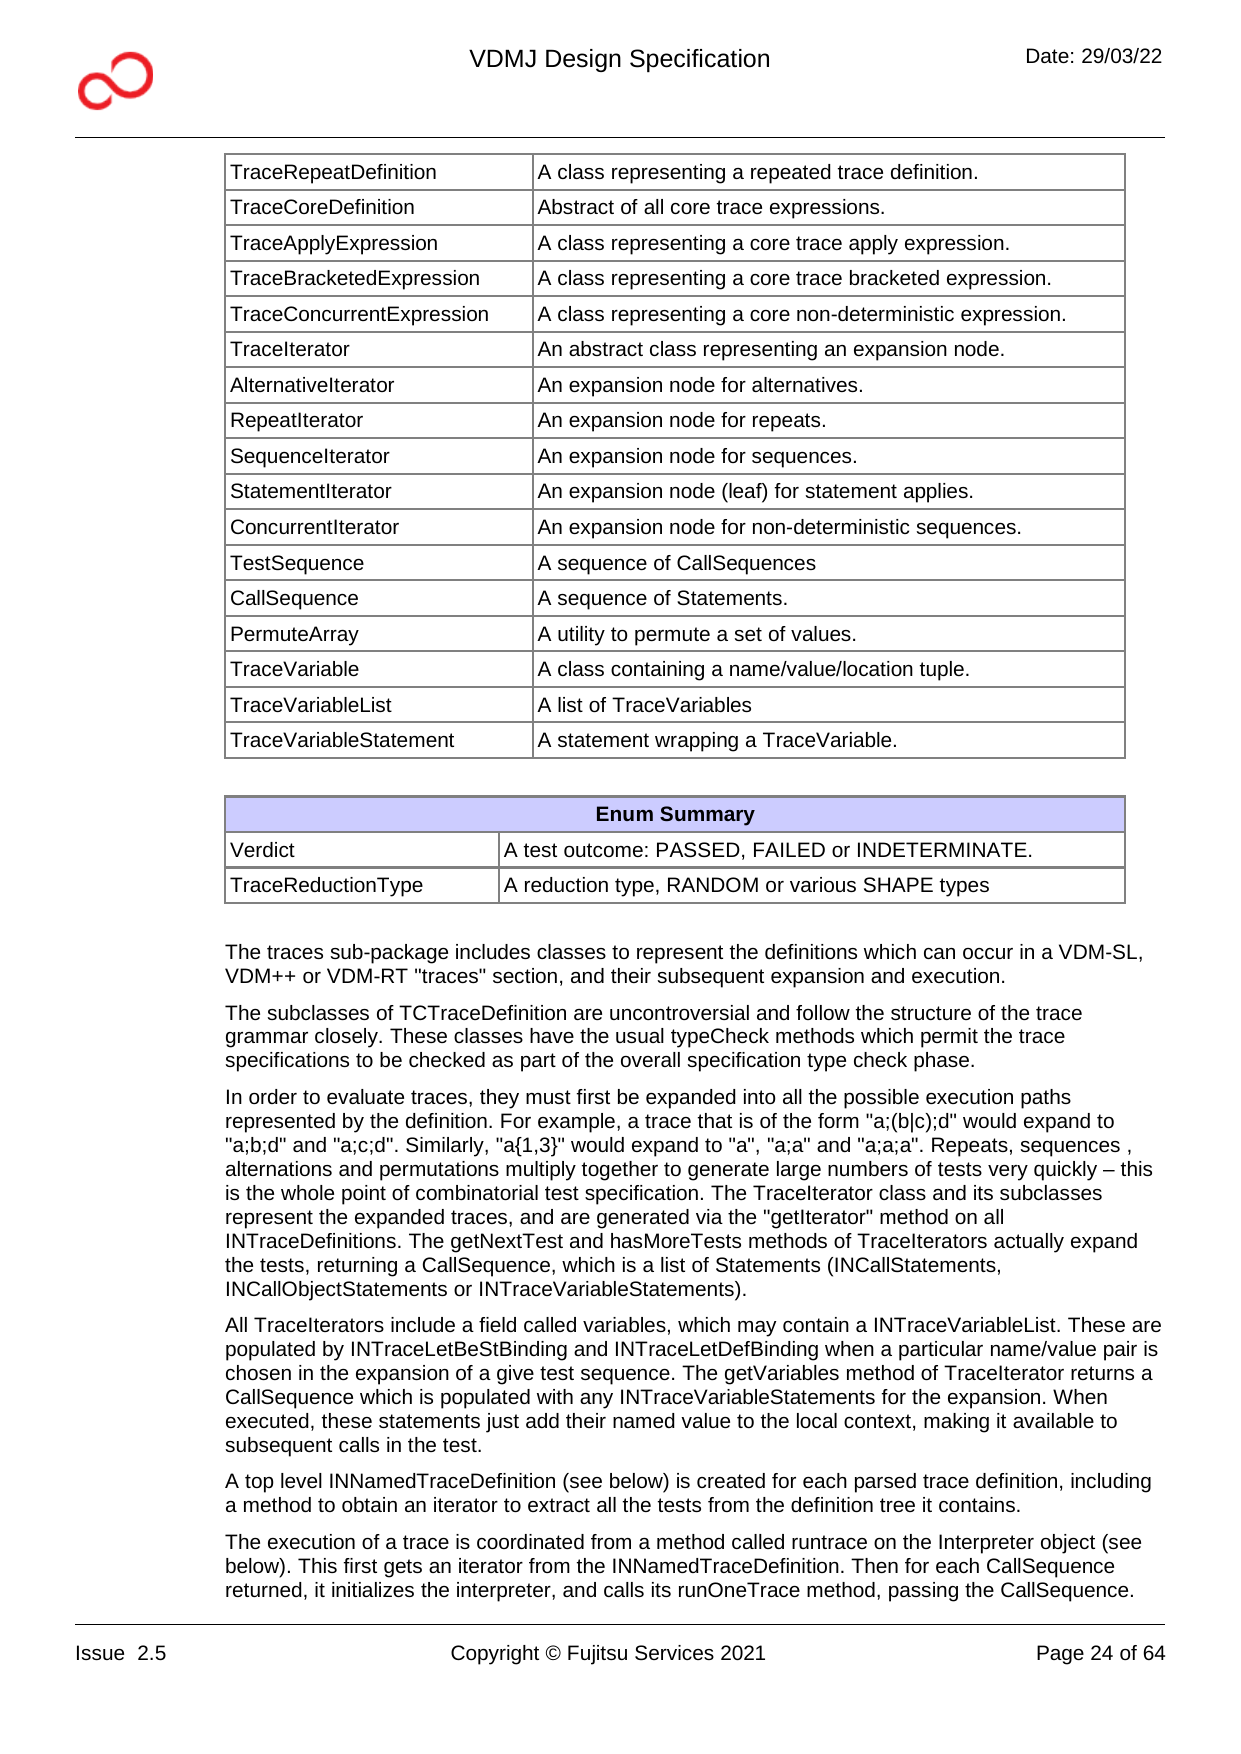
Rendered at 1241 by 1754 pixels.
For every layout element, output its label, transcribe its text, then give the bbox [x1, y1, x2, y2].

table_cell An expansion node for repeats. [534, 404, 1124, 437]
table_cell TraceReductionType [226, 869, 498, 902]
table_cell TestSequence [226, 546, 532, 579]
table_cell An expansion node for alternatives. [534, 368, 1124, 402]
table_cell TraceVariable [226, 652, 532, 686]
table_cell Verdict [226, 833, 498, 866]
table_cell RepeatIterator [226, 404, 532, 437]
table_cell AlternativeIterator [226, 368, 532, 402]
table_cell A class containing a name/value/location tuple. [534, 652, 1124, 686]
table_cell TraceRepeatDefinition [226, 155, 532, 188]
text The execution of a trace is coordinated from a method called runtrace on the Interpreter object (see below). This first gets an iterator from the INNamedTraceDefinition. Then for each CallSequence returned, it initializes the interpreter, and calls its runOneTrace method, passing the CallSequence. [225, 1530, 1165, 1602]
table_cell An expansion node (leaf) for statement applies. [534, 475, 1124, 508]
table_cell StatementIterator [226, 475, 532, 508]
text In order to evaluate traces, they must first be expanded into all the possible execution paths represented by the definition. For example, a trace that is of the form "a;(b|c);d" would expand to "a;b;d" and "a;c;d". Similarly, "a{1,3}" would expand to "a", "a;a" and "a;a;a". Repeats, sequences , alternations and permutations multiply together to generate large numbers of tests very quickly – this is the whole point of combinatorial test specification. The TraceIterator class and its subclasses represent the expanded traces, and are generated via the "getIterator" method on all INTraceDefinitions. The getNextTest and hasMoreTests methods of TraceIterators actually expand the tests, returning a CallSequence, which is a list of Statements (INCallStatements, INCallObjectStatements or INTraceVariableStatements). [225, 1085, 1165, 1301]
table_cell A reduction type, RANDOM or various SHAPE types [500, 869, 1124, 902]
table_cell A class representing a core trace apply expression. [534, 226, 1124, 259]
table_cell TraceCoreDefinition [226, 191, 532, 224]
table_cell A sequence of Statements. [534, 581, 1124, 615]
text A top level INNamedTraceDefinition (see below) is created for each parsed trace definition, including a method to obtain an iterator to extract all the tests from the definition tree it contains. [225, 1469, 1165, 1517]
text All TraceIterators include a field called variables, which may contain a INTraceVariableList. These are populated by INTraceLetBeStBinding and INTraceLetDefBinding when a particular name/value pair is chosen in the expansion of a give test sequence. The getVariables method of TraceIterator returns a CallSequence which is populated with any INTraceVariableStatements for the expansion. When executed, these statements just add their named value to the local context, making it available to subsequent calls in the test. [225, 1313, 1165, 1457]
table_cell A class representing a core trace bracketed expression. [534, 262, 1124, 295]
table_cell A list of TraceVariables [534, 688, 1124, 721]
table_cell CallSequence [226, 581, 532, 615]
table_cell PermuteArray [226, 617, 532, 650]
table_cell A utility to permute a set of values. [534, 617, 1124, 650]
table_cell A class representing a repeated trace definition. [534, 155, 1124, 188]
text The traces sub-package includes classes to represent the definitions which can occur in a VDM-SL, VDM++ or VDM-RT "traces" section, and their subsequent expansion and execution. [225, 940, 1165, 988]
table_header Enum Summary [226, 798, 1124, 831]
text The subclasses of TCTraceDefinition are uncontroversial and follow the structure of the trace grammar closely. These classes have the usual typeCheck methods which permit the trace specifications to be checked as part of the overall specification type check phase. [225, 1001, 1165, 1073]
table_cell TraceVariableList [226, 688, 532, 721]
table_cell An expansion node for non-deterministic sequences. [534, 510, 1124, 544]
table_cell SequenceIterator [226, 439, 532, 473]
table_cell TraceIterator [226, 333, 532, 366]
table_cell TraceVariableStatement [226, 723, 532, 757]
table_cell TraceBracketedExpression [226, 262, 532, 295]
picture [78, 44, 153, 120]
table_cell TraceApplyExpression [226, 226, 532, 259]
table_cell Abstract of all core trace expressions. [534, 191, 1124, 224]
table_cell A sequence of CallSequences [534, 546, 1124, 579]
table_cell A test outcome: PASSED, FAILED or INDETERMINATE. [500, 833, 1124, 866]
table_cell A statement wrapping a TraceVariable. [534, 723, 1124, 757]
table_cell TraceConcurrentExpression [226, 297, 532, 331]
table_cell ConcurrentIterator [226, 510, 532, 544]
table_cell An expansion node for sequences. [534, 439, 1124, 473]
table_cell An abstract class representing an expansion node. [534, 333, 1124, 366]
table_cell A class representing a core non-deterministic expression. [534, 297, 1124, 331]
